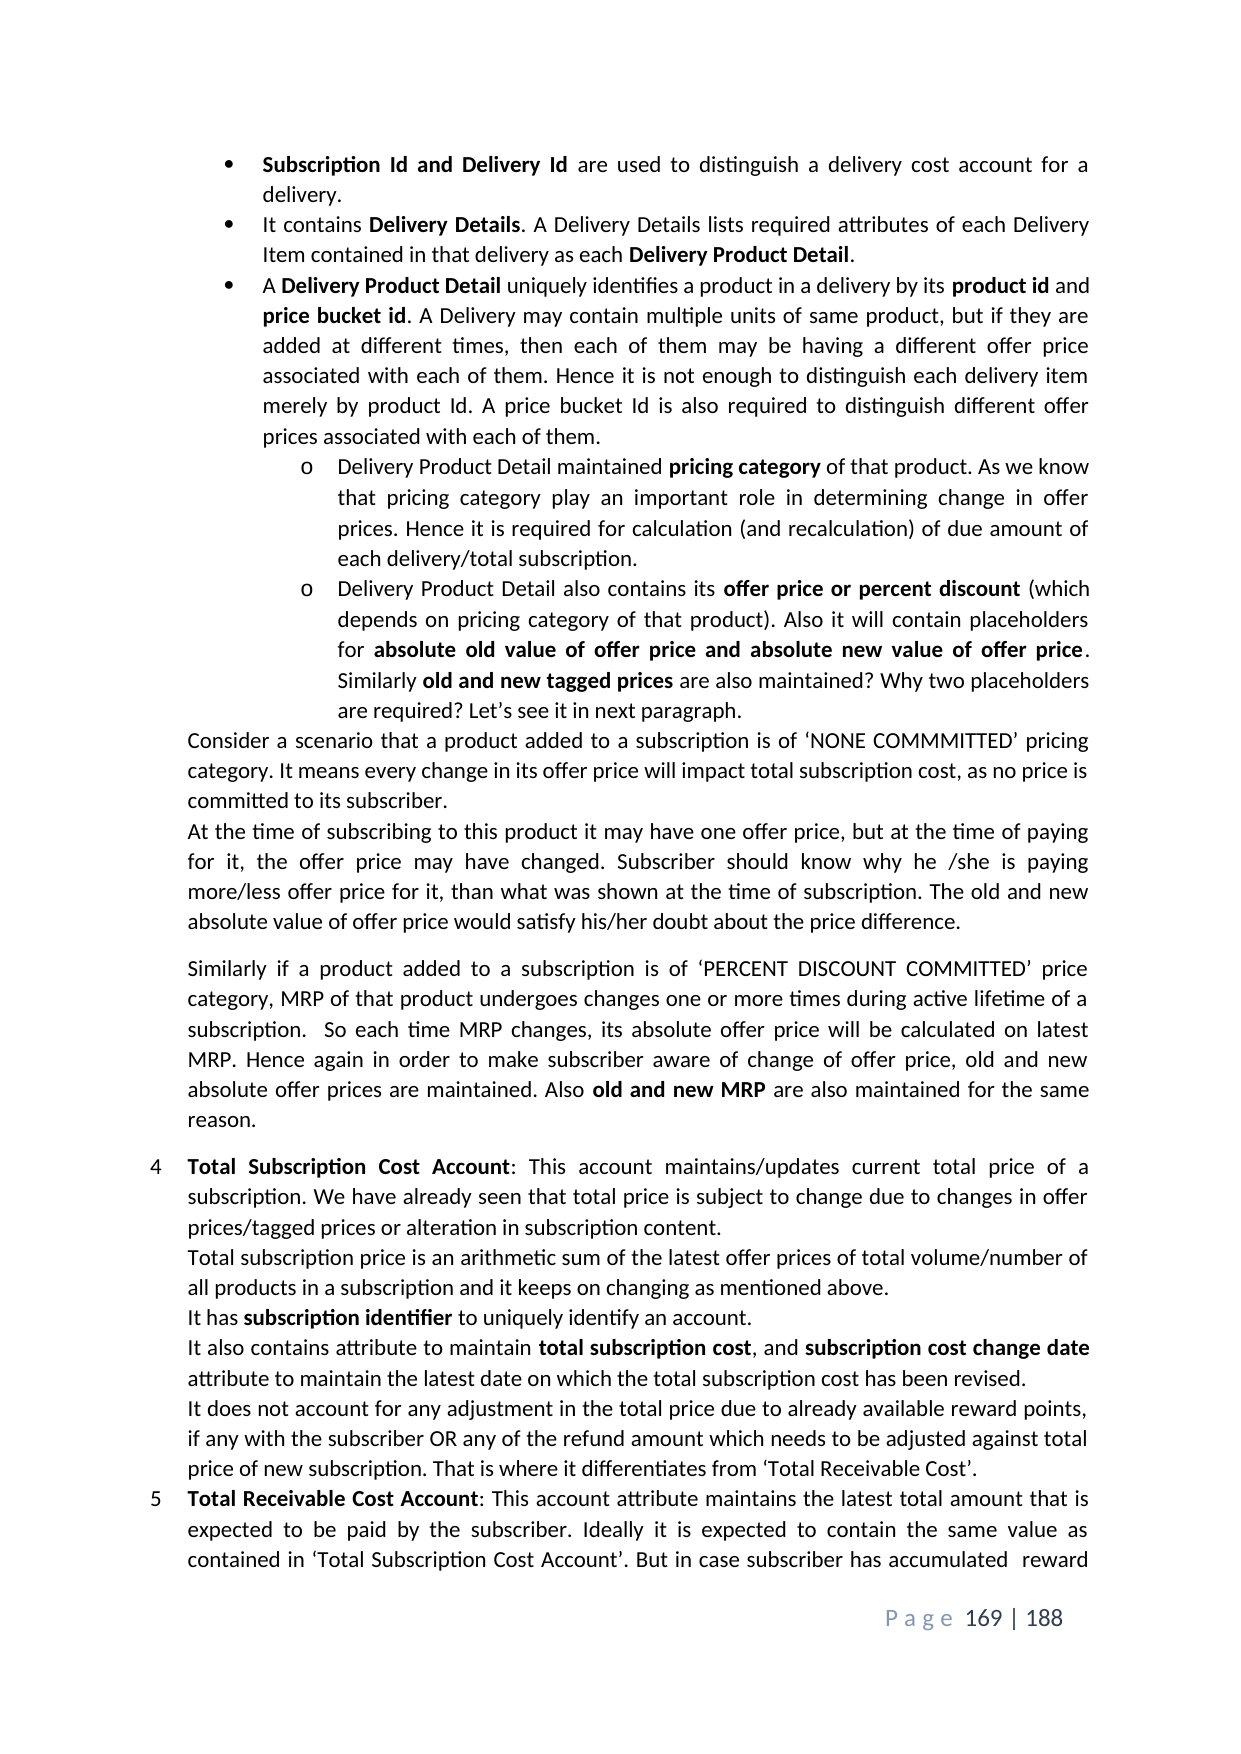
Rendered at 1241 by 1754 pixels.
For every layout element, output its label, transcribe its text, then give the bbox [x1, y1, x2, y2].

text Similarly if a product added to a subscription is of ‘PERCENT DISCOUNT COMMITTED’ price category, MRP of that product undergoes changes one or more times during active lifetime of a subscription. So each time MRP changes, its absolute offer price will be calculated on latest MRP. Hence again in order to make subscriber aware of change of offer price, old and new absolute offer prices are maintained. Also old and new MRP are also maintained for the same reason. [187, 954, 1090, 1133]
list Delivery Product Detail also contains its offer price or percent discount (which depends on pricing category of that product). Also it will contain placeholders for absolute old value of offer price and absolute new value of offer price. Similarly old and new tagged prices are also maintained? Why two placeholders are required? Let’s see it in next paragraph. [300, 574, 1090, 724]
list Total subscription price is an arithmetic sum of the latest offer prices of total volume/number of all products in a subscription and it keeps on changing as mentioned above. [187, 1243, 1090, 1301]
list At the time of subscribing to this product it may have one offer price, but at the time of paying for it, the offer price may have changed. Subscriber should know why he /she is paying more/less offer price for it, than what was shown at the time of subscription. The old and new absolute value of offer price would satisfy his/her doubt about the price difference. [187, 817, 1090, 936]
list It does not account for any adjustment in the total price due to already available reward points, if any with the subscriber OR any of the refund amount which needs to be adjusted against total price of new subscription. That is where it differentiates from ‘Total Receivable Cost’. [187, 1394, 1090, 1482]
list Consider a scenario that a product added to a subscription is of ‘NONE COMMMITTED’ pricing category. It means every change in its offer price will impact total subscription cost, as no price is committed to its subscriber. [187, 726, 1090, 815]
list Subscription Id and Delivery Id are used to distinguish a delivery cost account for a delivery. [225, 150, 1090, 208]
list It has subscription identifier to uniquely identify an account. [187, 1303, 1090, 1331]
list It also contains attribute to maintain total subscription cost, and subscription cost change date attribute to maintain the latest date on which the total subscription cost has been revised. [187, 1333, 1090, 1392]
list Delivery Product Detail maintained pricing category of that product. As we know that pricing category play an important role in determining change in offer prices. Hence it is required for calculation (and recalculation) of due amount of each delivery/total subscription. [300, 452, 1090, 572]
list Total Subscription Cost Account: This account maintains/updates current total price of a subscription. We have already seen that total price is subject to change due to changes in offer prices/tagged prices or alteration in subscription content. [150, 1152, 1090, 1241]
list It contains Delivery Details. A Delivery Details lists required attributes of each Delivery Item contained in that delivery as each Delivery Product Detail. [225, 210, 1090, 269]
list A Delivery Product Detail uniquely identifies a product in a delivery by its product id and price bucket id. A Delivery may contain multiple units of same product, but if they are added at different times, then each of them may be having a different offer price associated with each of them. Hence it is not enough to distinguish each delivery item merely by product Id. A price bucket Id is also required to distinguish different offer prices associated with each of them. [225, 271, 1090, 450]
list Total Receivable Cost Account: This account attribute maintains the latest total amount that is expected to be paid by the subscriber. Ideally it is expected to contain the same value as contained in ‘Total Subscription Cost Account’. But in case subscriber has accumulated reward [150, 1484, 1090, 1573]
